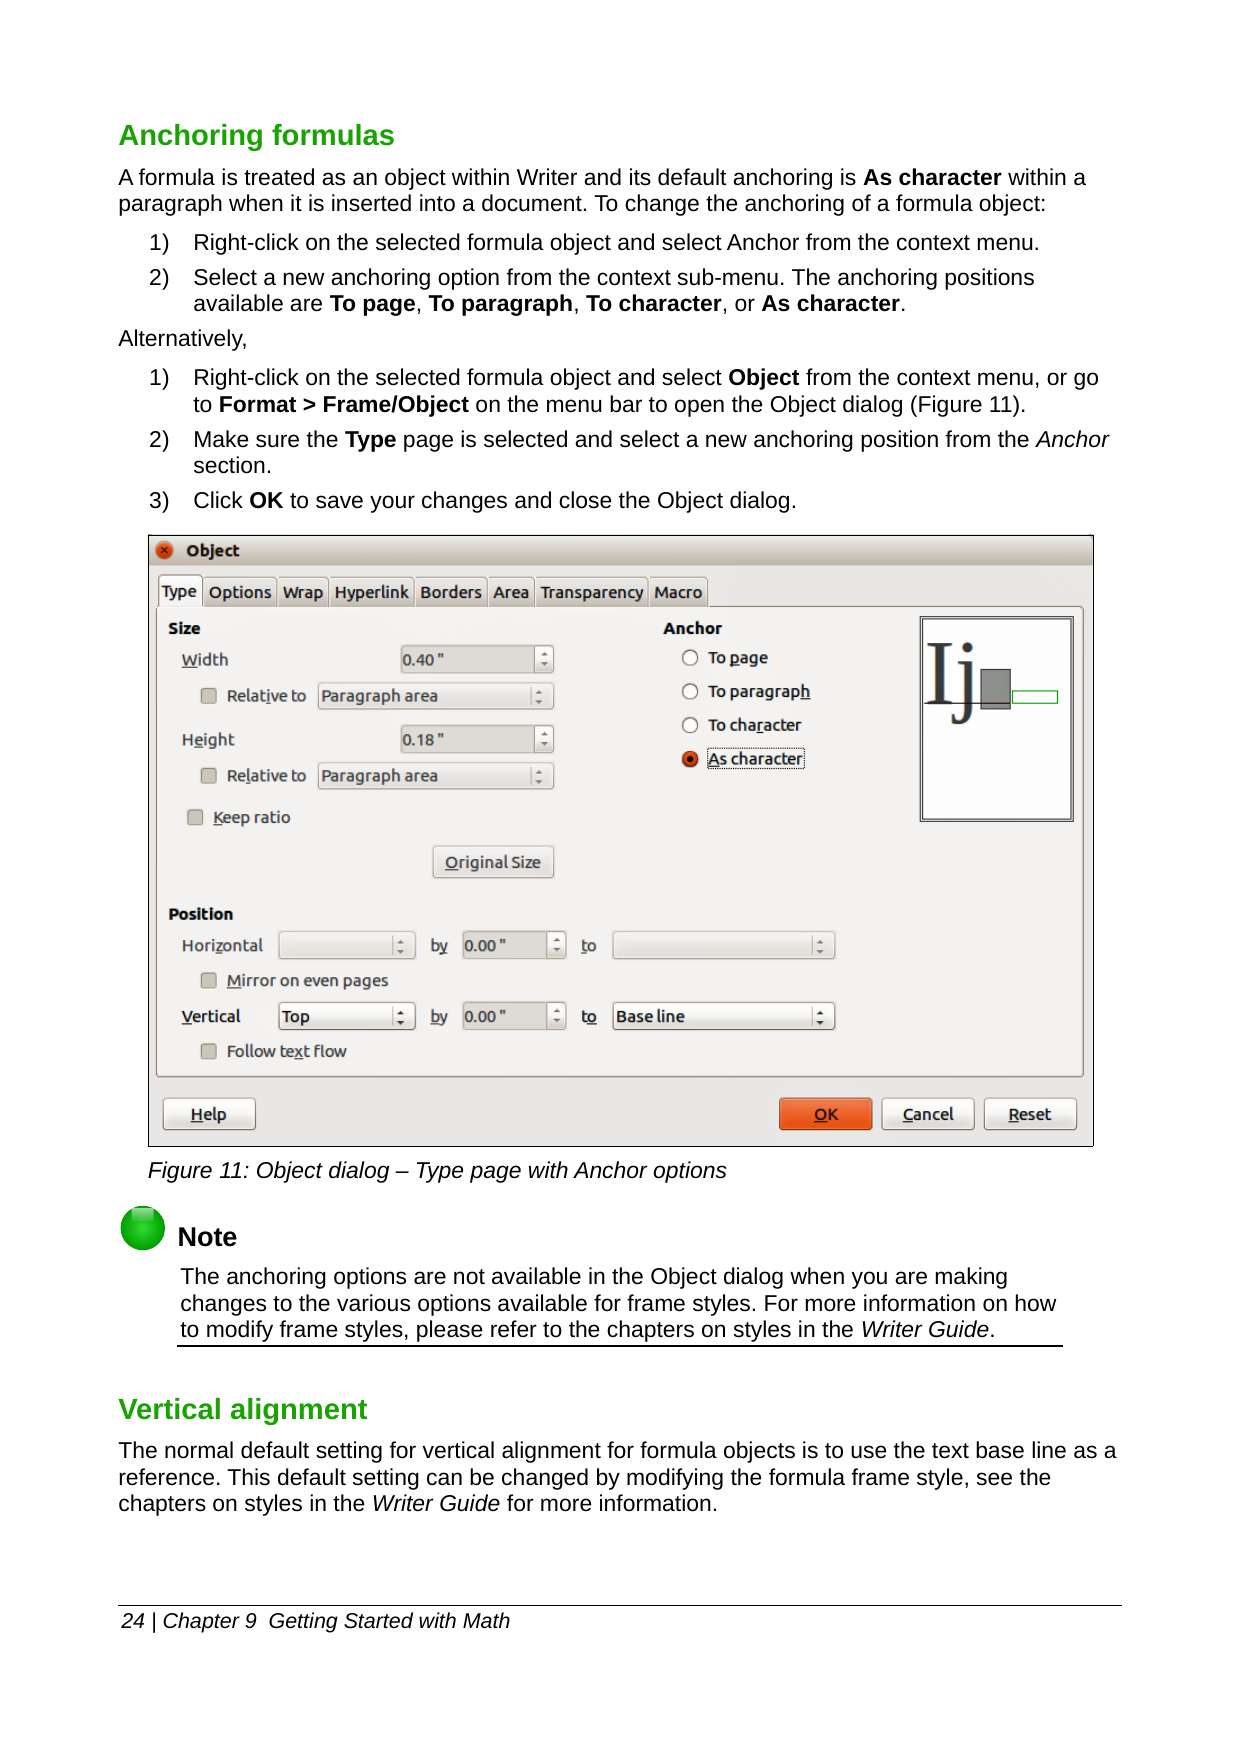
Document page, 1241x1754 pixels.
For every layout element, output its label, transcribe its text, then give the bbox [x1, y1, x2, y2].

list Select a new anchoring option from the context sub-menu. The anchoring positions available are To page, To paragraph, To character, or As character. [169, 264, 1122, 317]
list Right-click on the selected formula object and select Anchor from the context menu. [169, 229, 1122, 255]
text A formula is treated as an object within Writer and its default anchoring is As character within a paragraph when it is inserted into a document. To change the anchoring of a formula object: [118, 163, 1122, 216]
text The anchoring options are not available in the Object dialog when you are making changes to the various options available for frame styles. For more information on how to modify frame styles, please refer to the chapters on styles in the Writer Guide. [177, 1260, 1063, 1345]
list Click OK to save your changes and close the Object dialog. [169, 487, 1122, 514]
subtitle Anchoring formulas [118, 118, 1122, 152]
text Alternatively, [118, 325, 1122, 352]
picture [149, 536, 1093, 1146]
text The normal default setting for vertical alignment for formula objects is to use the text base line as a reference. This default setting can be changed by modifying the formula frame style, see the chapters on styles in the Writer Guide for more information. [118, 1437, 1122, 1516]
text Figure 11: Object dialog – Type page with Anchor options [148, 1157, 1093, 1184]
list Right-click on the selected formula object and select Object from the context menu, or go to Format > Frame/Object on the menu bar to open the Object dialog (Figure 11). [169, 364, 1122, 417]
list Make sure the Type page is selected and select a new anchoring position from the Anchor section. [169, 426, 1122, 478]
subtitle Note [118, 1203, 1122, 1253]
subtitle Vertical alignment [118, 1392, 1122, 1426]
